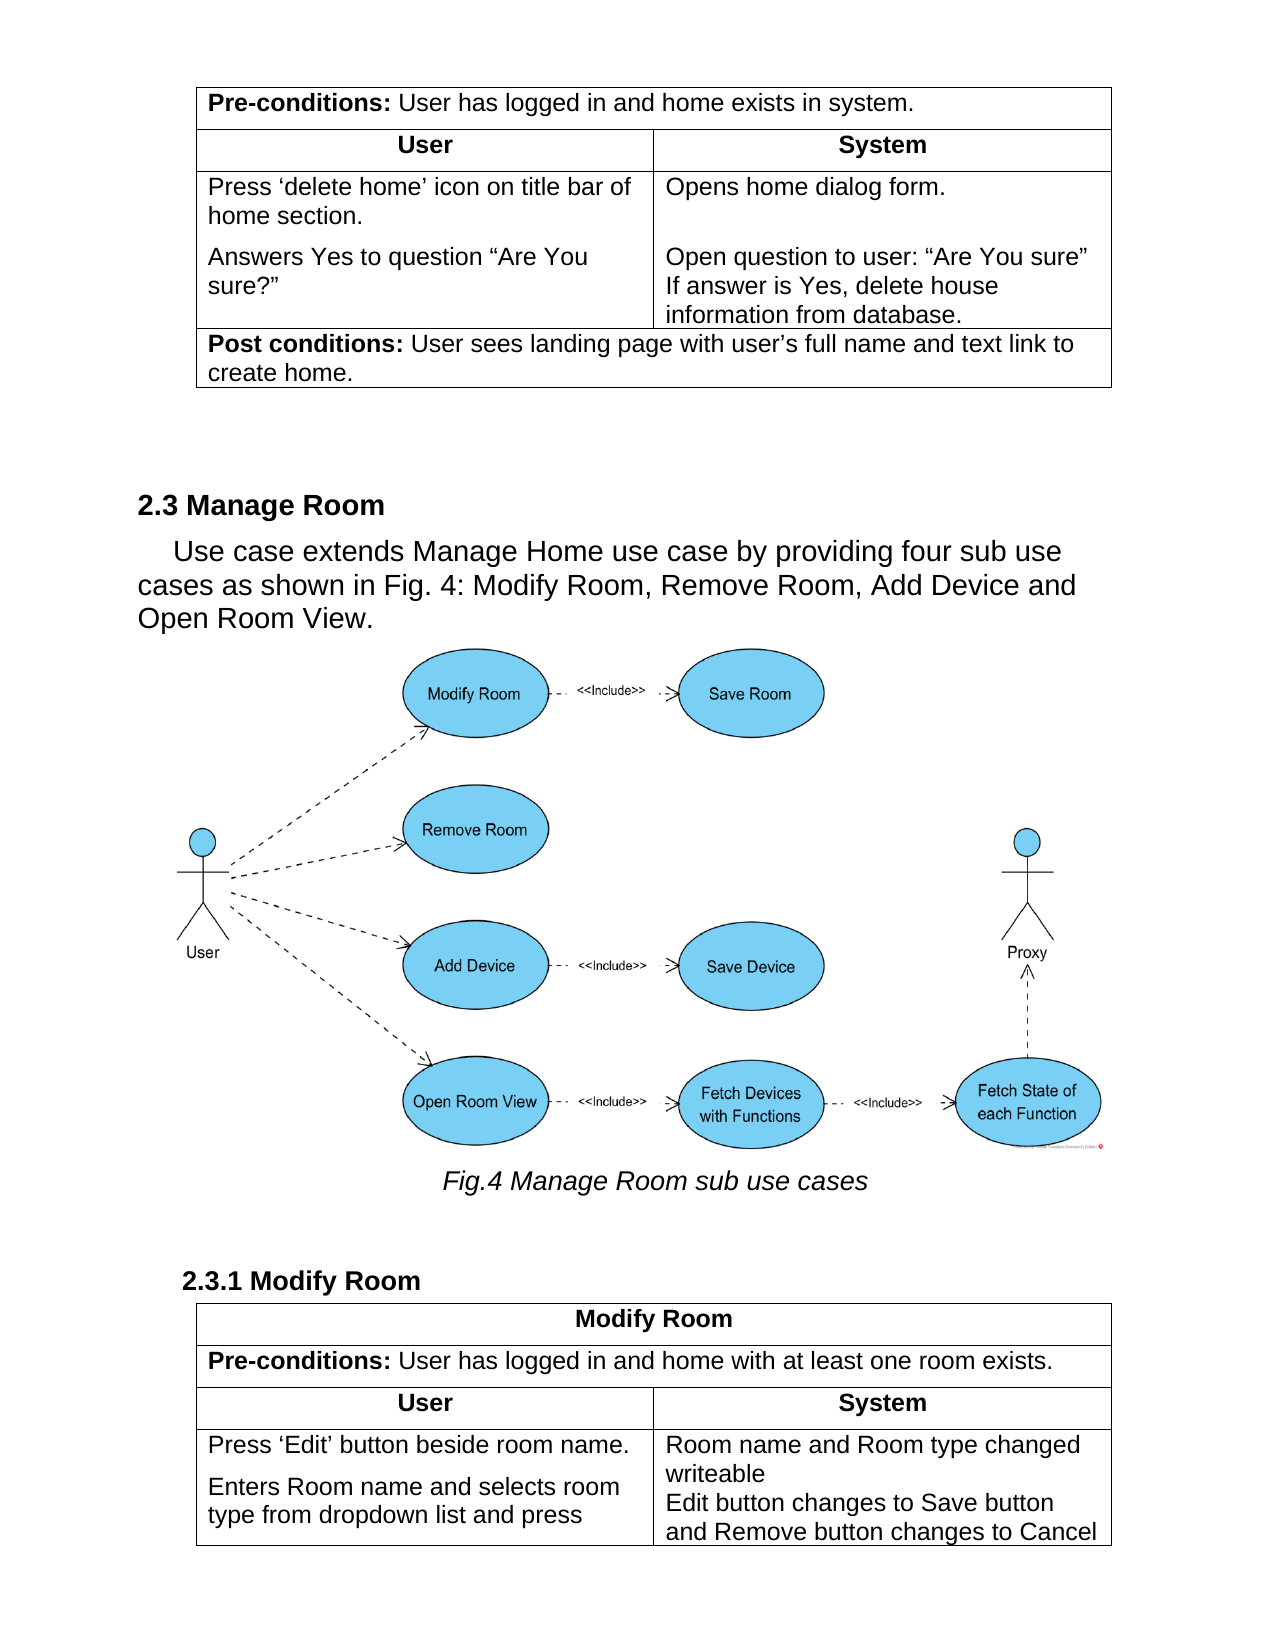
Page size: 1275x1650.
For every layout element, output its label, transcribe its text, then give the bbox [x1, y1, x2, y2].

subtitle 2.3.1 Modify Room [182, 1265, 1138, 1297]
subtitle 2.3 Manage Room [137, 488, 1138, 522]
table_cell User [197, 130, 653, 171]
table_cell Opens home dialog form. Open question to user: “Are You sure” If answer is Yes, delete house information from database. [654, 172, 1111, 328]
table_cell System [654, 1388, 1111, 1429]
text Fig.4 Manage Room sub use cases [137, 1165, 1138, 1197]
table_cell Pre-conditions: User has logged in and home with at least one room exists. [197, 1346, 1111, 1387]
table_cell Post conditions: User sees landing page with user’s full name and text link to create home. [197, 329, 1111, 387]
text Use case extends Manage Home use case by providing four sub use cases as shown in Fig. 4: Modify Room, Remove Room, Add Device and Open Room View. [137, 534, 1138, 635]
table_cell Press ‘delete home’ icon on title bar of home section. Answers Yes to question “Are You sure?” [197, 172, 653, 328]
table_cell User [197, 1388, 653, 1429]
picture [172, 647, 1105, 1153]
table_header Modify Room [197, 1304, 1111, 1345]
table_cell Room name and Room type changed writeable Edit button changes to Save button and Remove button changes to Cancel [654, 1430, 1111, 1545]
table_cell System [654, 130, 1111, 171]
table_cell Pre-conditions: User has logged in and home exists in system. [197, 88, 1111, 129]
table_cell Press ‘Edit’ button beside room name. Enters Room name and selects room type from dropdown list and press [197, 1430, 653, 1545]
